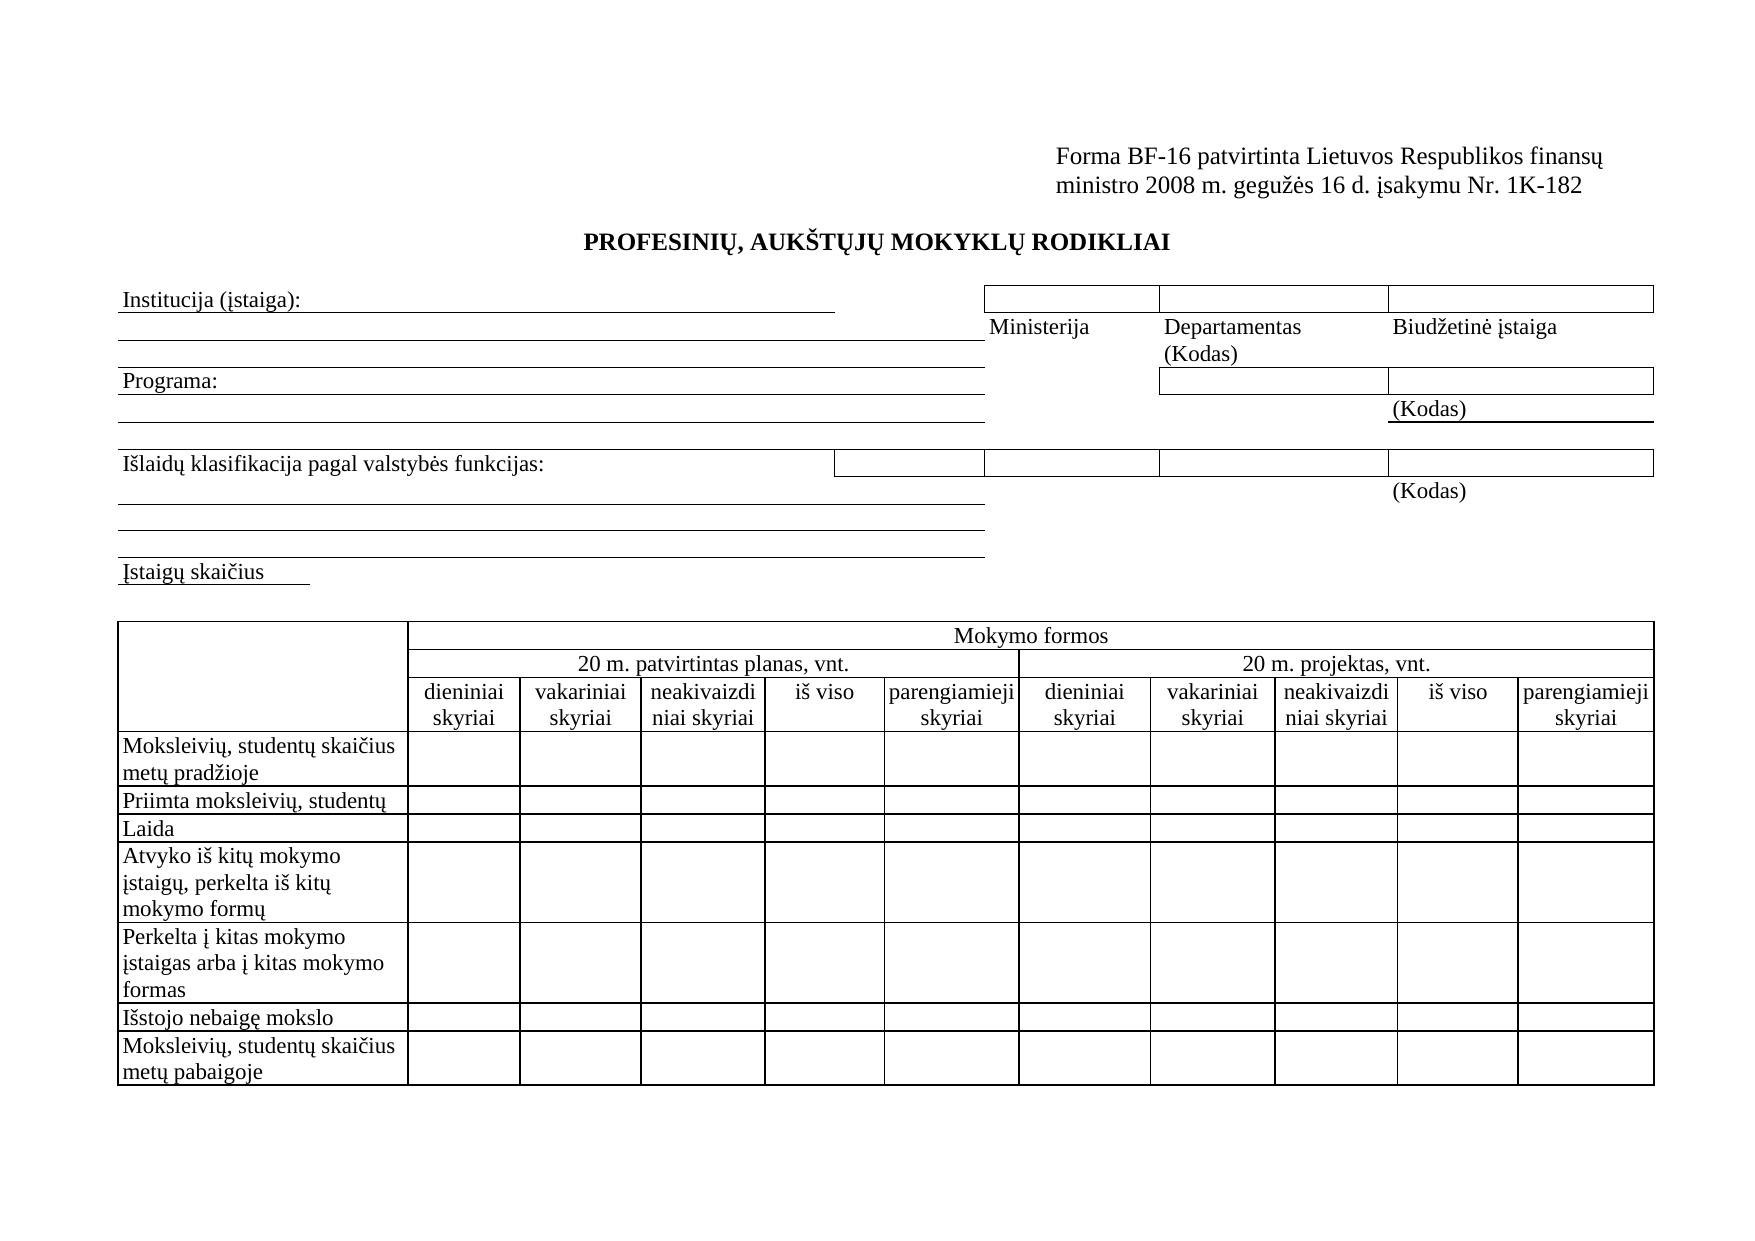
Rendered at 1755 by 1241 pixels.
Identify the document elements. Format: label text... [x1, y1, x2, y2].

table_cell [642, 843, 764, 922]
table_cell [1519, 843, 1653, 922]
table_cell [1649, 1004, 1653, 1030]
table_cell [835, 477, 839, 503]
table_cell [766, 732, 884, 785]
table_cell [985, 367, 1159, 394]
table_cell [1160, 421, 1388, 449]
table_header [985, 286, 989, 312]
table_cell [1020, 732, 1150, 785]
table_cell [985, 394, 1160, 421]
table_cell [766, 923, 884, 1002]
table_cell [880, 1004, 884, 1030]
table_header [835, 285, 984, 312]
table_cell [981, 477, 985, 503]
table_cell [1398, 1032, 1517, 1084]
table_cell [118, 531, 122, 557]
table_header [1649, 286, 1653, 312]
table_header Institucija (įstaiga): [118, 285, 835, 312]
table_cell [885, 843, 1018, 922]
table_cell [118, 476, 835, 503]
table_cell [1519, 1032, 1653, 1084]
table_cell [118, 505, 122, 530]
table_cell [985, 450, 989, 476]
table_cell [1276, 843, 1397, 922]
table_cell [1160, 477, 1164, 503]
table_cell [1156, 340, 1160, 367]
table_cell iš viso [766, 678, 884, 731]
table_cell [1276, 923, 1397, 1002]
table_cell [1151, 923, 1274, 1002]
table_cell [985, 340, 989, 367]
table_cell [1649, 787, 1653, 813]
text Forma BF-16 patvirtinta Lietuvos Respublikos finansų ministro 2008 m. gegužės 16 d. įsakymu Nr. 1K-182 [1056, 141, 1636, 199]
table_cell [1519, 732, 1653, 785]
table_cell [1020, 1032, 1150, 1084]
table_cell [1160, 450, 1164, 476]
table_cell [1160, 395, 1164, 421]
table_cell [409, 1032, 519, 1084]
table_cell [1398, 1004, 1402, 1030]
table_cell [1146, 787, 1150, 813]
table_cell [521, 923, 640, 1002]
table_cell [1649, 423, 1654, 449]
table_cell [1398, 923, 1517, 1002]
table_cell [1388, 423, 1392, 449]
table_cell [118, 341, 122, 367]
table_cell [1519, 923, 1653, 1002]
table_cell iš viso [1398, 678, 1517, 731]
table_cell [981, 341, 985, 367]
table_cell [1020, 843, 1150, 922]
table_cell [1384, 450, 1388, 476]
table_cell [981, 531, 985, 557]
table_cell [981, 395, 985, 421]
table_cell [642, 1032, 764, 1084]
table_header [1160, 286, 1164, 312]
table_cell [885, 923, 1018, 1002]
table_cell [118, 313, 122, 340]
table_cell [521, 843, 640, 922]
table_cell [1151, 843, 1274, 922]
table_cell [1146, 815, 1150, 841]
table_cell [118, 423, 122, 449]
table_cell [981, 423, 985, 449]
table_cell [981, 505, 985, 530]
table_cell [1398, 843, 1517, 922]
table_cell [409, 732, 519, 785]
table_cell [766, 843, 884, 922]
table_cell [1649, 450, 1653, 476]
table_cell [985, 530, 1654, 557]
table_header [1384, 286, 1388, 312]
text PROFESINIŲ, AUKŠTŲJŲ MOKYKLŲ RODIKLIAI [118, 227, 1636, 256]
table_cell [835, 312, 985, 340]
table_cell [1384, 477, 1388, 503]
table_cell [521, 1032, 640, 1084]
table_cell [1649, 340, 1654, 367]
table_cell [642, 923, 764, 1002]
table_cell [880, 815, 884, 841]
table_cell [885, 732, 1018, 785]
table_cell [1384, 368, 1388, 394]
table_cell [1151, 732, 1274, 785]
table_cell [1649, 504, 1654, 530]
table_cell [310, 558, 314, 584]
table_cell [1398, 787, 1402, 813]
table_header [119, 622, 407, 731]
table_cell [1388, 340, 1392, 367]
table_cell [521, 732, 640, 785]
table_cell [118, 395, 122, 421]
table_cell [766, 1032, 884, 1084]
table_cell [1393, 787, 1397, 813]
table_cell [835, 450, 839, 476]
table_cell [1160, 368, 1164, 394]
table_cell [880, 787, 884, 813]
table_cell [1649, 368, 1653, 394]
table_cell [1020, 923, 1150, 1002]
table_cell [1384, 395, 1388, 421]
table_cell [409, 923, 519, 1002]
table_cell [1393, 815, 1397, 841]
table_cell [985, 557, 1654, 584]
table_cell [1276, 732, 1397, 785]
table_cell [1146, 1004, 1150, 1030]
table_cell [985, 504, 989, 530]
table_cell [1393, 1004, 1397, 1030]
table_cell [1151, 1032, 1274, 1084]
table_cell [985, 421, 1160, 449]
table_cell [1398, 732, 1517, 785]
table_cell [409, 843, 519, 922]
table_cell [1276, 1032, 1397, 1084]
table_cell [642, 732, 764, 785]
table_cell [985, 477, 989, 503]
table_cell [885, 1032, 1018, 1084]
table_cell [1156, 477, 1160, 503]
table_cell [1649, 815, 1653, 841]
table_cell [1398, 815, 1402, 841]
